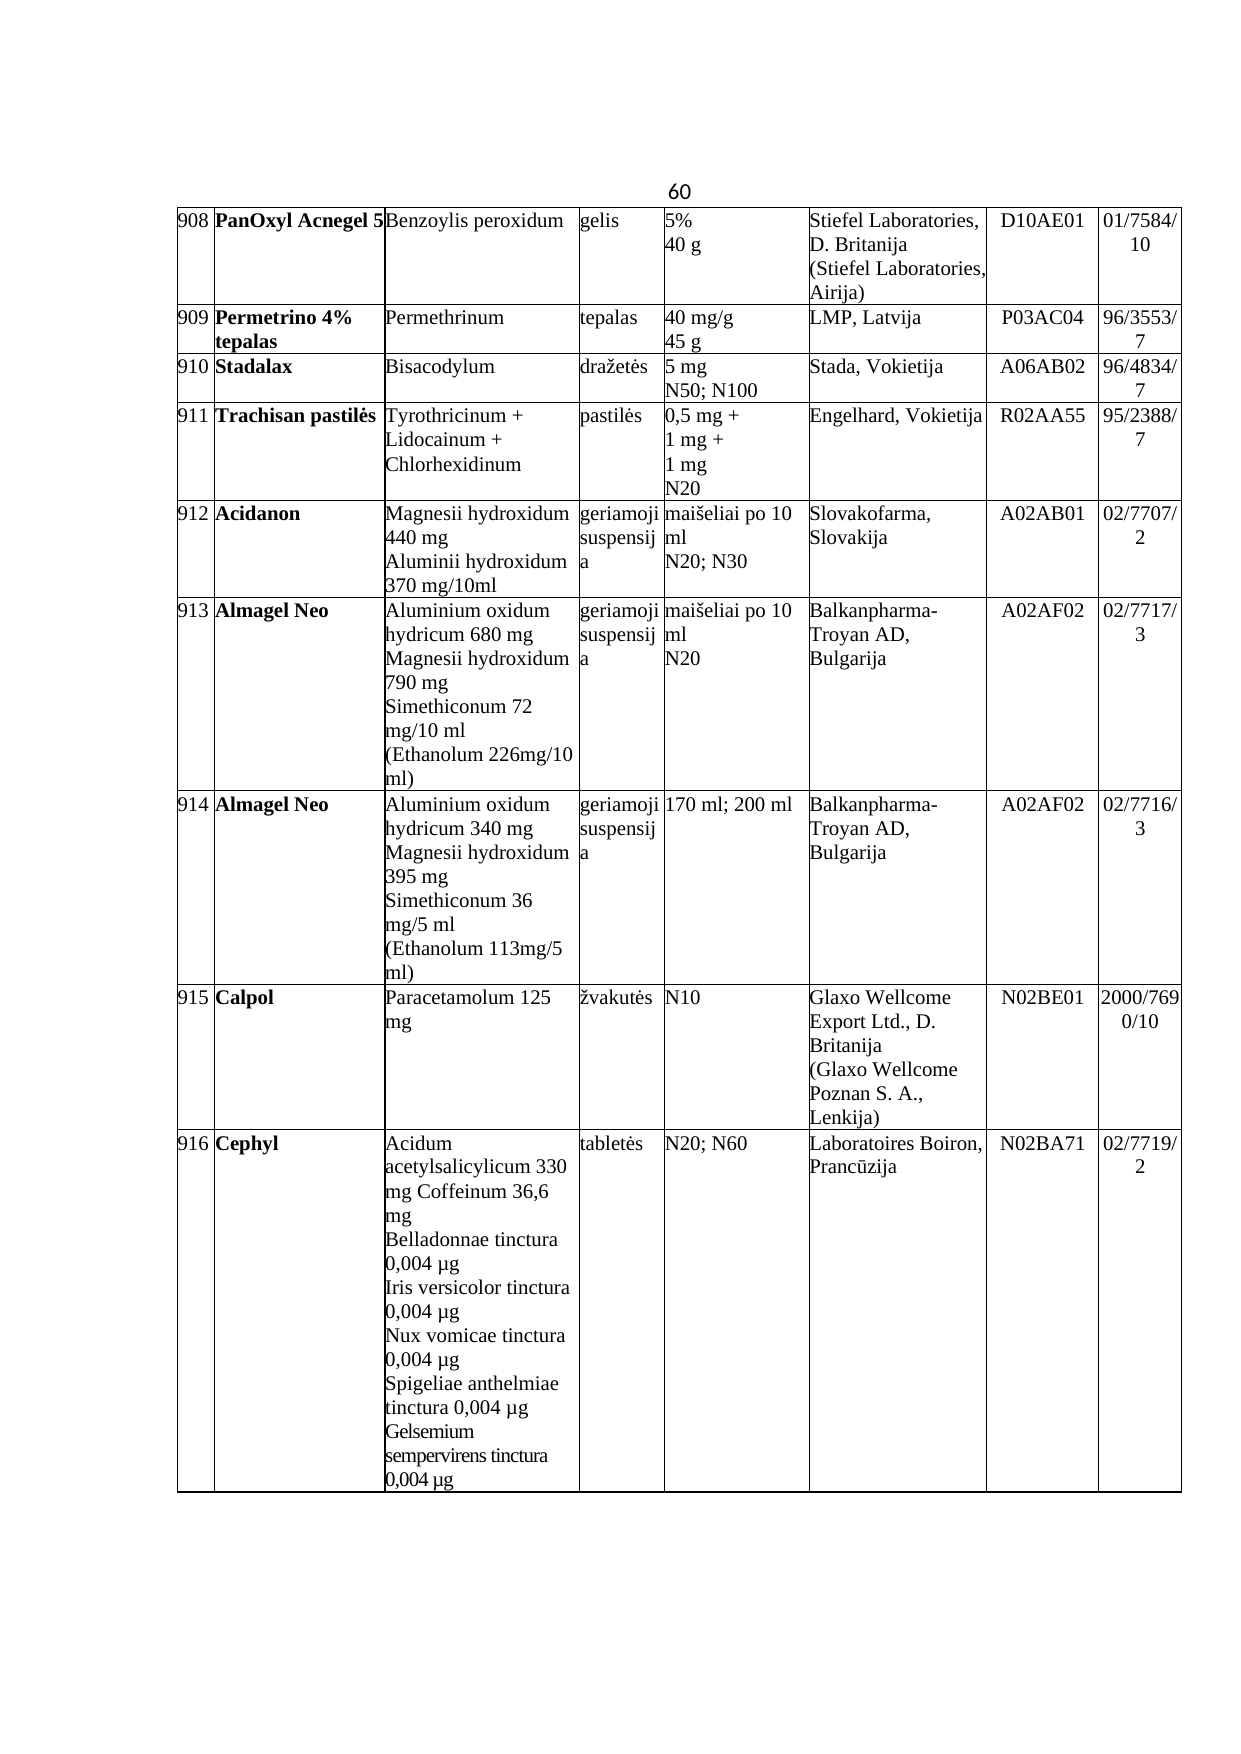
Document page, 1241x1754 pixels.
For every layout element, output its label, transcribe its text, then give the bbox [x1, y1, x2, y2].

table_cell Paracetamolum 125 mg [386, 985, 579, 1129]
table_cell Trachisan pastilės [215, 403, 384, 499]
table_cell A06AB02 [987, 354, 1098, 402]
table_cell pastilės [580, 403, 664, 499]
table_cell 909 [178, 305, 214, 353]
table_cell maišeliai po 10 ml N20; N30 [665, 501, 809, 597]
table_cell R02AA55 [987, 403, 1098, 499]
table_cell N10 [665, 985, 809, 1129]
table_cell 5% 40 g [665, 208, 809, 304]
table_cell 01/7584/10 [1099, 208, 1181, 304]
table_cell 0,5 mg + 1 mg + 1 mg N20 [665, 403, 809, 499]
table_cell Almagel Neo [215, 598, 384, 790]
table_cell žvakutės [580, 985, 664, 1129]
table_cell Acidanon [215, 501, 384, 597]
table_cell A02AB01 [987, 501, 1098, 597]
table_cell Benzoylis peroxidum [386, 208, 579, 304]
table_cell 5 mg N50; N100 [665, 354, 809, 402]
table_cell 908 [178, 208, 214, 304]
table_cell Engelhard, Vokietija [810, 403, 986, 499]
table_cell 910 [178, 354, 214, 402]
table_cell 02/7716/3 [1099, 791, 1181, 984]
table_cell 40 mg/g 45 g [665, 305, 809, 353]
table_cell Aluminium oxidum hydricum 680 mg Magnesii hydroxidum 790 mg Simethiconum 72 mg/10 ml (Ethanolum 226mg/10 ml) [386, 598, 579, 790]
table_cell Aluminium oxidum hydricum 340 mg Magnesii hydroxidum 395 mg Simethiconum 36 mg/5 ml (Ethanolum 113mg/5 ml) [386, 791, 579, 984]
table_cell Balkanpharma-Troyan AD, Bulgarija [810, 791, 986, 984]
table_cell Permethrinum [386, 305, 579, 353]
table_cell PanOxyl Acnegel 5 [215, 208, 384, 304]
table_cell 96/3553/7 [1099, 305, 1181, 353]
table_cell Almagel Neo [215, 791, 384, 984]
table_cell tabletės [580, 1130, 664, 1491]
table_cell Stiefel Laboratories, D. Britanija (Stiefel Laboratories, Airija) [810, 208, 986, 304]
table_cell 915 [178, 985, 214, 1129]
table_cell Bisacodylum [386, 354, 579, 402]
table_cell D10AE01 [987, 208, 1098, 304]
table_cell N02BE01 [987, 985, 1098, 1129]
table_cell Stada, Vokietija [810, 354, 986, 402]
table_cell N20; N60 [665, 1130, 809, 1491]
table_cell 916 [178, 1130, 214, 1491]
table_cell 914 [178, 791, 214, 984]
table_cell geriamoji suspensija [580, 501, 664, 597]
table_cell 95/2388/7 [1099, 403, 1181, 499]
table_cell Slovakofarma, Slovakija [810, 501, 986, 597]
table_cell 170 ml; 200 ml [665, 791, 809, 984]
table_cell 02/7707/2 [1099, 501, 1181, 597]
table_cell N02BA71 [987, 1130, 1098, 1491]
table_cell geriamoji suspensija [580, 791, 664, 984]
table_cell Magnesii hydroxidum 440 mg Aluminii hydroxidum 370 mg/10ml [386, 501, 579, 597]
table_cell Permetrino 4% tepalas [215, 305, 384, 353]
table_cell 02/7719/2 [1099, 1130, 1181, 1491]
table_cell Balkanpharma-Troyan AD, Bulgarija [810, 598, 986, 790]
table_cell geriamoji suspensija [580, 598, 664, 790]
table_cell Calpol [215, 985, 384, 1129]
table_cell 02/7717/3 [1099, 598, 1181, 790]
table_cell maišeliai po 10 ml N20 [665, 598, 809, 790]
table_cell LMP, Latvija [810, 305, 986, 353]
table_cell 912 [178, 501, 214, 597]
table_cell A02AF02 [987, 791, 1098, 984]
table_cell Tyrothricinum + Lidocainum + Chlorhexidinum [386, 403, 579, 499]
table_cell 911 [178, 403, 214, 499]
table_cell Acidum acetylsalicylicum 330 mg Coffeinum 36,6 mg Belladonnae tinctura 0,004 µg Iris versicolor tinctura 0,004 µg Nux vomicae tinctura 0,004 µg Spigeliae anthelmiae tinctura 0,004 µg Gelsemium sempervirens tinctura 0,004 µg [386, 1130, 579, 1491]
table_cell Glaxo Wellcome Export Ltd., D. Britanija (Glaxo Wellcome Poznan S. A., Lenkija) [810, 985, 986, 1129]
table_cell A02AF02 [987, 598, 1098, 790]
table_cell P03AC04 [987, 305, 1098, 353]
table_cell 96/4834/7 [1099, 354, 1181, 402]
table_cell gelis [580, 208, 664, 304]
table_cell Stadalax [215, 354, 384, 402]
table_cell Laboratoires Boiron, Prancūzija [810, 1130, 986, 1491]
table_cell Cephyl [215, 1130, 384, 1491]
table_cell 913 [178, 598, 214, 790]
table_cell dražetės [580, 354, 664, 402]
table_cell 2000/7690/10 [1099, 985, 1181, 1129]
table_cell tepalas [580, 305, 664, 353]
